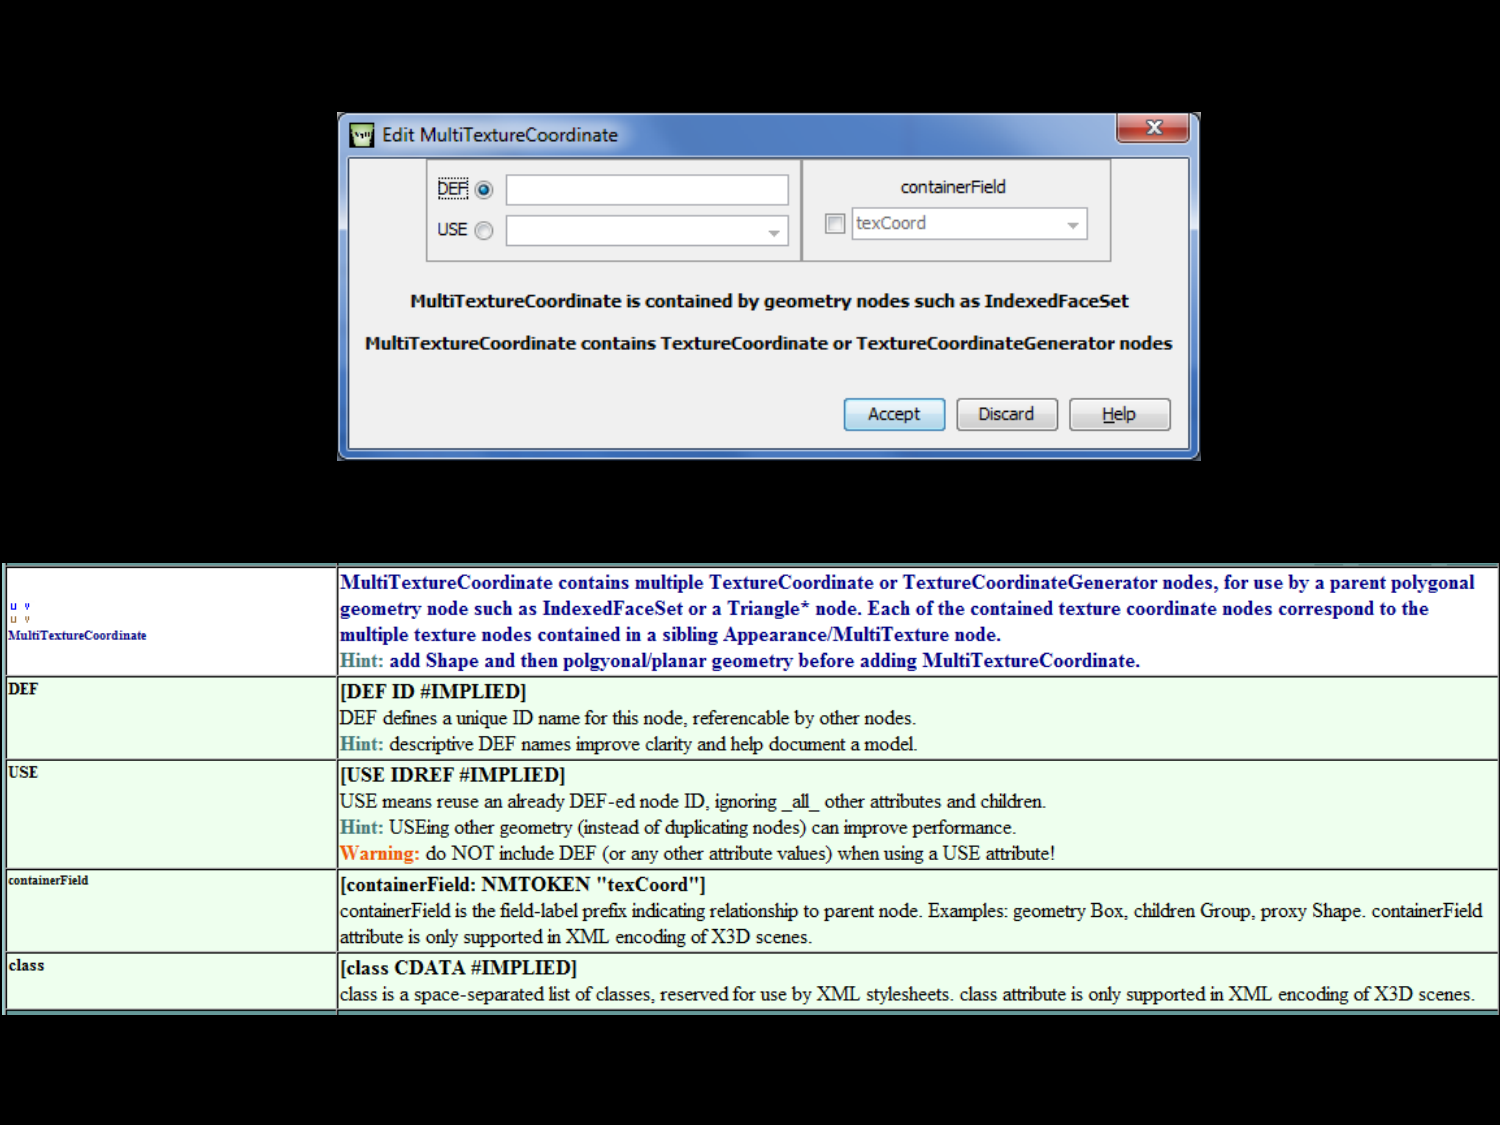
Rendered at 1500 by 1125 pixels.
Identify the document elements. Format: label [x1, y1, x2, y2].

picture [337, 112, 1201, 461]
picture [2, 563, 1500, 1015]
text_box [0, 0, 1500, 1125]
